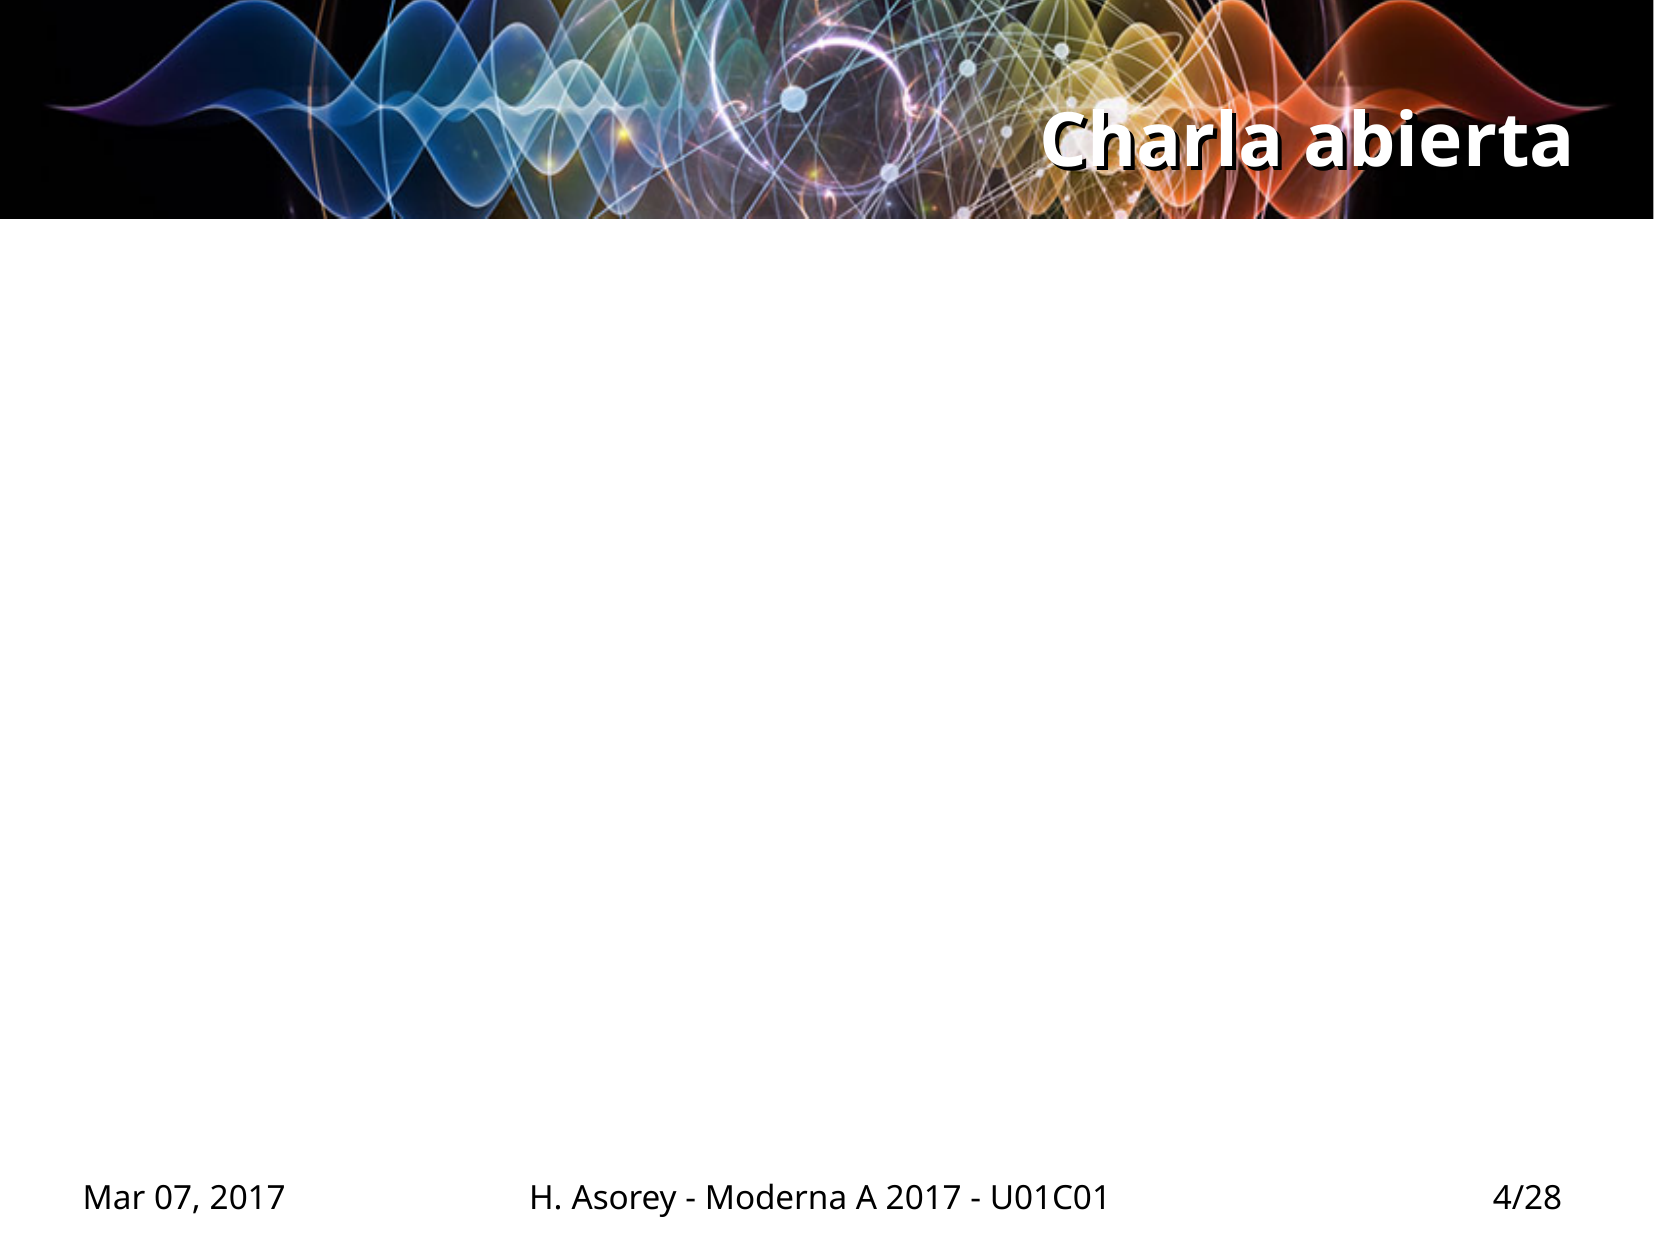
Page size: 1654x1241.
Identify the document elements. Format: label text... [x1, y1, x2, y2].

picture [0, 0, 1654, 219]
title Charla abierta [86, 49, 1576, 226]
